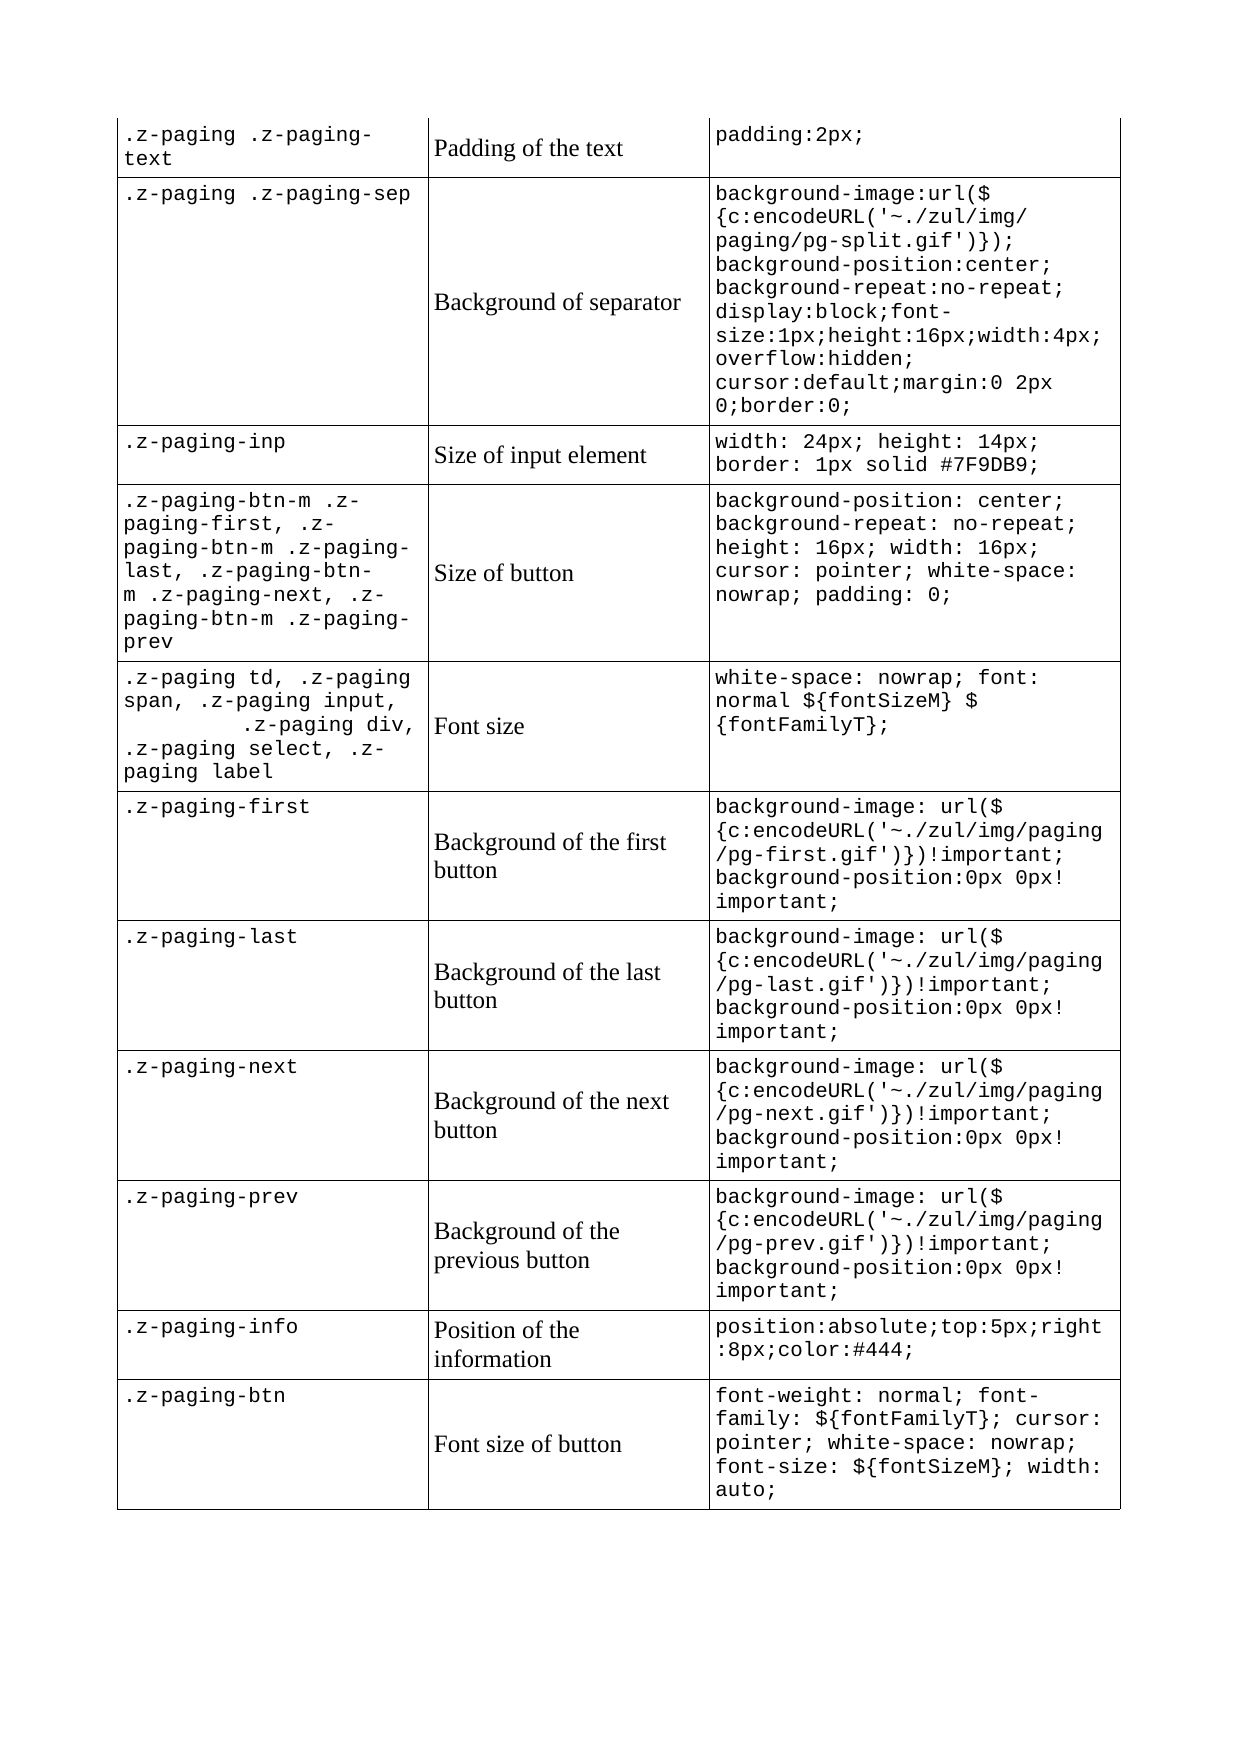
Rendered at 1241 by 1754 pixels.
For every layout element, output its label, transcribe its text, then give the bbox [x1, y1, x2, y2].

table_cell background-image: url(${c:encodeURL('~./zul/img/paging/pg-first.gif')})!important; background-position:0px 0px!important; [710, 792, 1120, 920]
table_cell .z-paging td, .z-paging span, .z-paging input, .z-paging div, .z-paging select, .z-paging label [118, 662, 428, 791]
table_cell position:absolute;top:5px;right:8px;color:#444; [710, 1311, 1120, 1379]
table_cell .z-paging-btn-m .z-paging-first, .z-paging-btn-m .z-paging-last, .z-paging-btn-m .z-paging-next, .z-paging-btn-m .z-paging-prev [118, 485, 428, 661]
table_cell white-space: nowrap; font: normal ${fontSizeM} ${fontFamilyT}; [710, 662, 1120, 791]
table_cell background-position: center; background-repeat: no-repeat; height: 16px; width: 16px; cursor: pointer; white-space: nowrap; padding: 0; [710, 485, 1120, 661]
table_cell Padding of the text [429, 118, 709, 177]
table_cell .z-paging-prev [118, 1181, 428, 1310]
table_cell Background of the last button [429, 921, 709, 1050]
table_cell Background of separator [429, 178, 709, 425]
table_cell Position of the information [429, 1311, 709, 1379]
table_cell .z-paging .z-paging-text [118, 118, 428, 177]
table_cell background-image:url(${c:encodeURL('~./zul/img/paging/pg-split.gif')}); background-position:center; background-repeat:no-repeat; display:block;font-size:1px;height:16px;width:4px;overflow:hidden; cursor:default;margin:0 2px 0;border:0; [710, 178, 1120, 425]
table_cell .z-paging .z-paging-sep [118, 178, 428, 425]
table_cell Size of button [429, 485, 709, 661]
table_cell Font size [429, 662, 709, 791]
table_cell background-image: url(${c:encodeURL('~./zul/img/paging/pg-prev.gif')})!important; background-position:0px 0px!important; [710, 1181, 1120, 1310]
table_cell width: 24px; height: 14px; border: 1px solid #7F9DB9; [710, 426, 1120, 484]
table_cell Background of the first button [429, 792, 709, 920]
table_cell .z-paging-inp [118, 426, 428, 484]
table_cell .z-paging-next [118, 1051, 428, 1180]
table_cell background-image: url(${c:encodeURL('~./zul/img/paging/pg-next.gif')})!important; background-position:0px 0px!important; [710, 1051, 1120, 1180]
table_cell .z-paging-last [118, 921, 428, 1050]
table_cell padding:2px; [710, 118, 1120, 177]
table_cell font-weight: normal; font-family: ${fontFamilyT}; cursor: pointer; white-space: nowrap; font-size: ${fontSizeM}; width: auto; [710, 1380, 1120, 1509]
table_cell Background of the previous button [429, 1181, 709, 1310]
table_cell Font size of button [429, 1380, 709, 1509]
table_cell background-image: url(${c:encodeURL('~./zul/img/paging/pg-last.gif')})!important; background-position:0px 0px!important; [710, 921, 1120, 1050]
table_cell .z-paging-first [118, 792, 428, 920]
table_cell Size of input element [429, 426, 709, 484]
table_cell .z-paging-info [118, 1311, 428, 1379]
table_cell Background of the next button [429, 1051, 709, 1180]
table_cell .z-paging-btn [118, 1380, 428, 1509]
